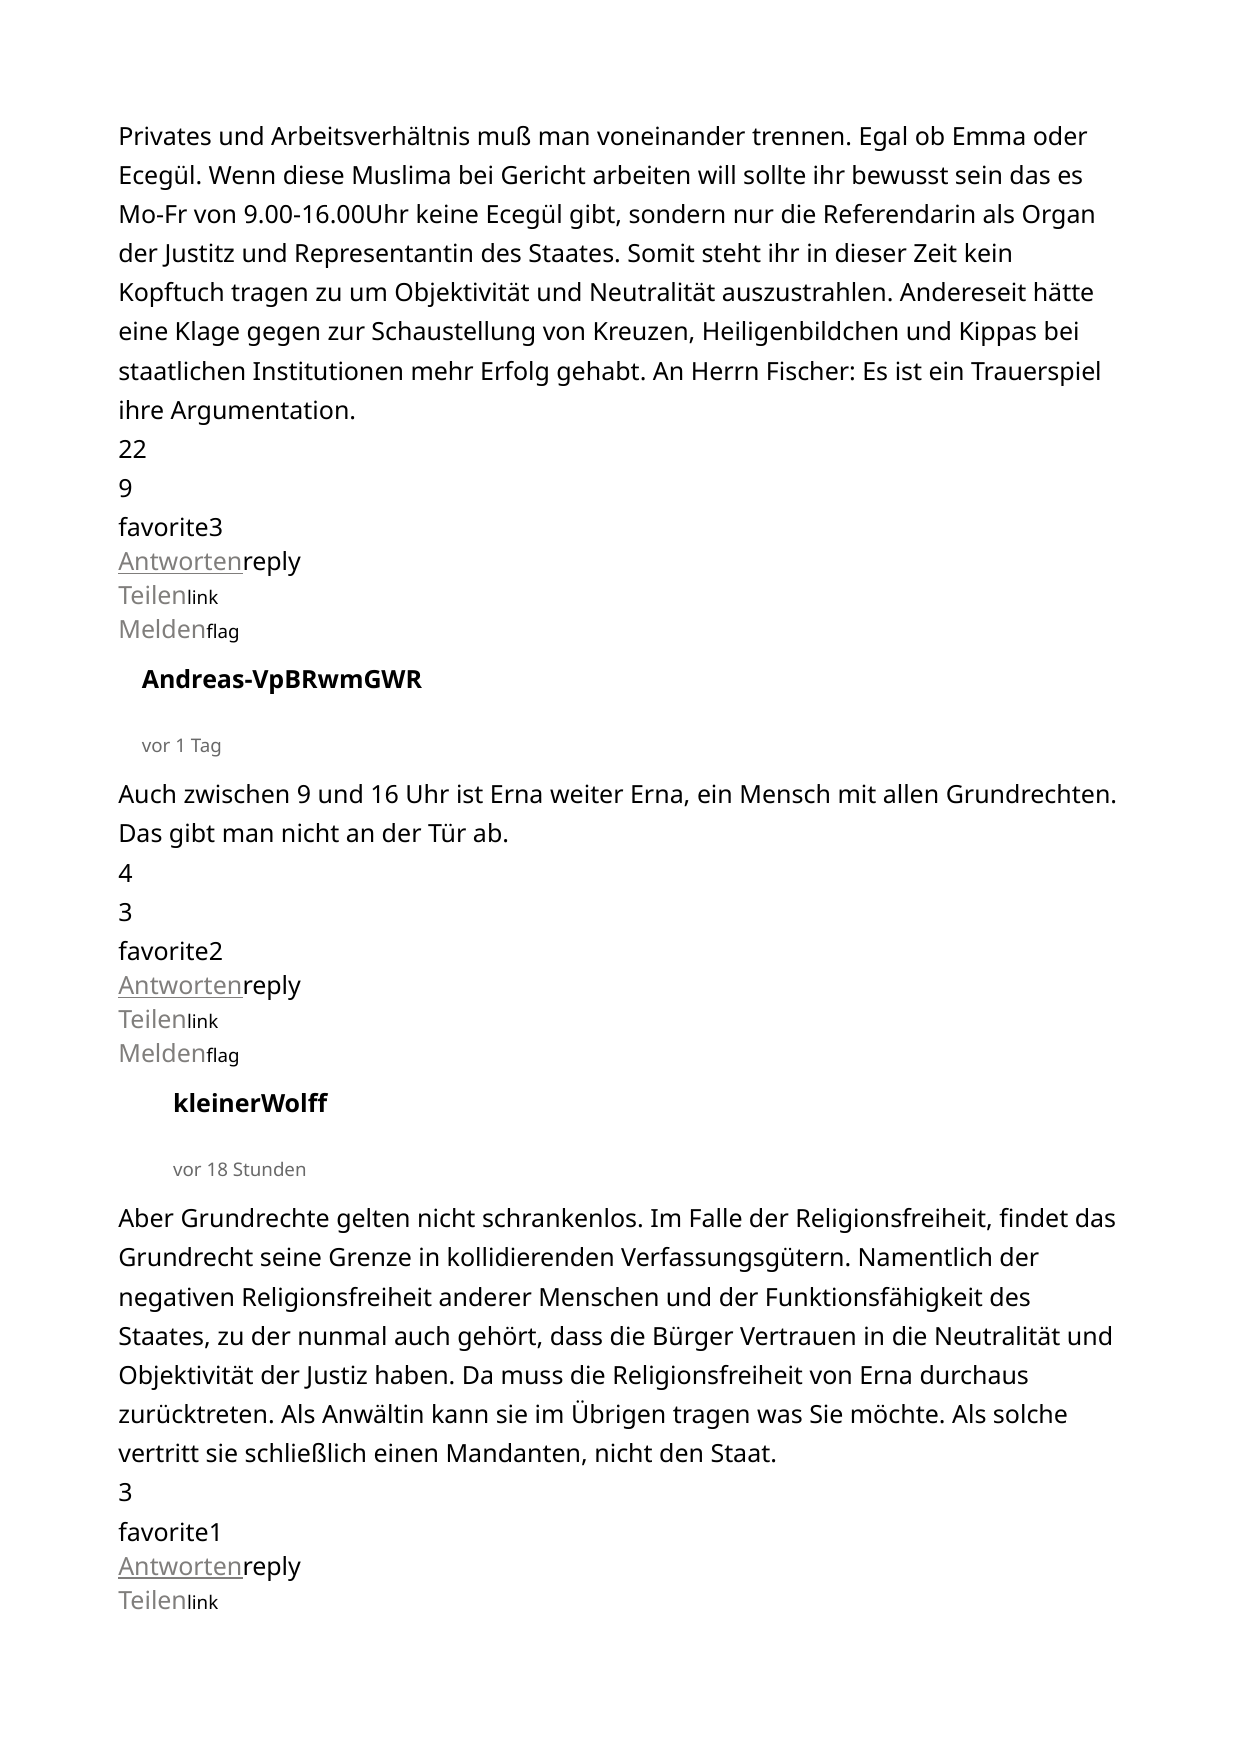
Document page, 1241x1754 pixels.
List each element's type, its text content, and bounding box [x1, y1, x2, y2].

text 3 [118, 894, 1122, 928]
text Teilenlink [118, 1582, 1122, 1616]
text Auch zwischen 9 und 16 Uhr ist Erna weiter Erna, ein Mensch mit allen Grundrechten. Das gibt man nicht an der Tür ab. [118, 777, 1122, 850]
text vor 1 Tag [142, 732, 1117, 758]
text favorite2 [118, 934, 1122, 968]
text Privates und Arbeitsverhältnis muß man voneinander trennen. Egal ob Emma oder Ecegül. Wenn diese Muslima bei Gericht arbeiten will sollte ihr bewusst sein das es Mo-Fr von 9.00-16.00Uhr keine Ecegül gibt, sondern nur die Referendarin als Organ der Justitz und Representantin des Staates. Somit steht ihr in dieser Zeit kein Kopftuch tragen zu um Objektivität und Neutralität auszustrahlen. Andereseit hätte eine Klage gegen zur Schaustellung von Kreuzen, Heiligenbildchen und Kippas bei staatlichen Institutionen mehr Erfolg gehabt. An Herrn Fischer: Es ist ein Trauerspiel ihre Argumentation. [118, 118, 1122, 426]
text Antwortenreply [118, 968, 1122, 1002]
text Meldenflag [118, 612, 1122, 646]
text vor 18 Stunden [173, 1156, 1117, 1181]
text Teilenlink [118, 1002, 1122, 1036]
text 9 [118, 471, 1122, 505]
text Andreas-VpBRwmGWR [142, 662, 1114, 696]
text favorite3 [118, 510, 1122, 544]
text Teilenlink [118, 578, 1122, 612]
text 4 [118, 855, 1122, 889]
text Antwortenreply [118, 1548, 1122, 1582]
text 22 [118, 431, 1122, 466]
text Aber Grundrechte gelten nicht schrankenlos. Im Falle der Religionsfreiheit, findet das Grundrecht seine Grenze in kollidierenden Verfassungsgütern. Namentlich der negativen Religionsfreiheit anderer Menschen und der Funktionsfähigkeit des Staates, zu der nunmal auch gehört, dass die Bürger Vertrauen in die Neutralität und Objektivität der Justiz haben. Da muss die Religionsfreiheit von Erna durchaus zurücktreten. Als Anwältin kann sie im Übrigen tragen was Sie möchte. Als solche vertritt sie schließlich einen Mandanten, nicht den Staat. [118, 1201, 1122, 1470]
text 3 [118, 1475, 1122, 1509]
text kleinerWolff [173, 1086, 1114, 1119]
text favorite1 [118, 1514, 1122, 1548]
text Antwortenreply [118, 544, 1122, 578]
text Meldenflag [118, 1036, 1122, 1070]
